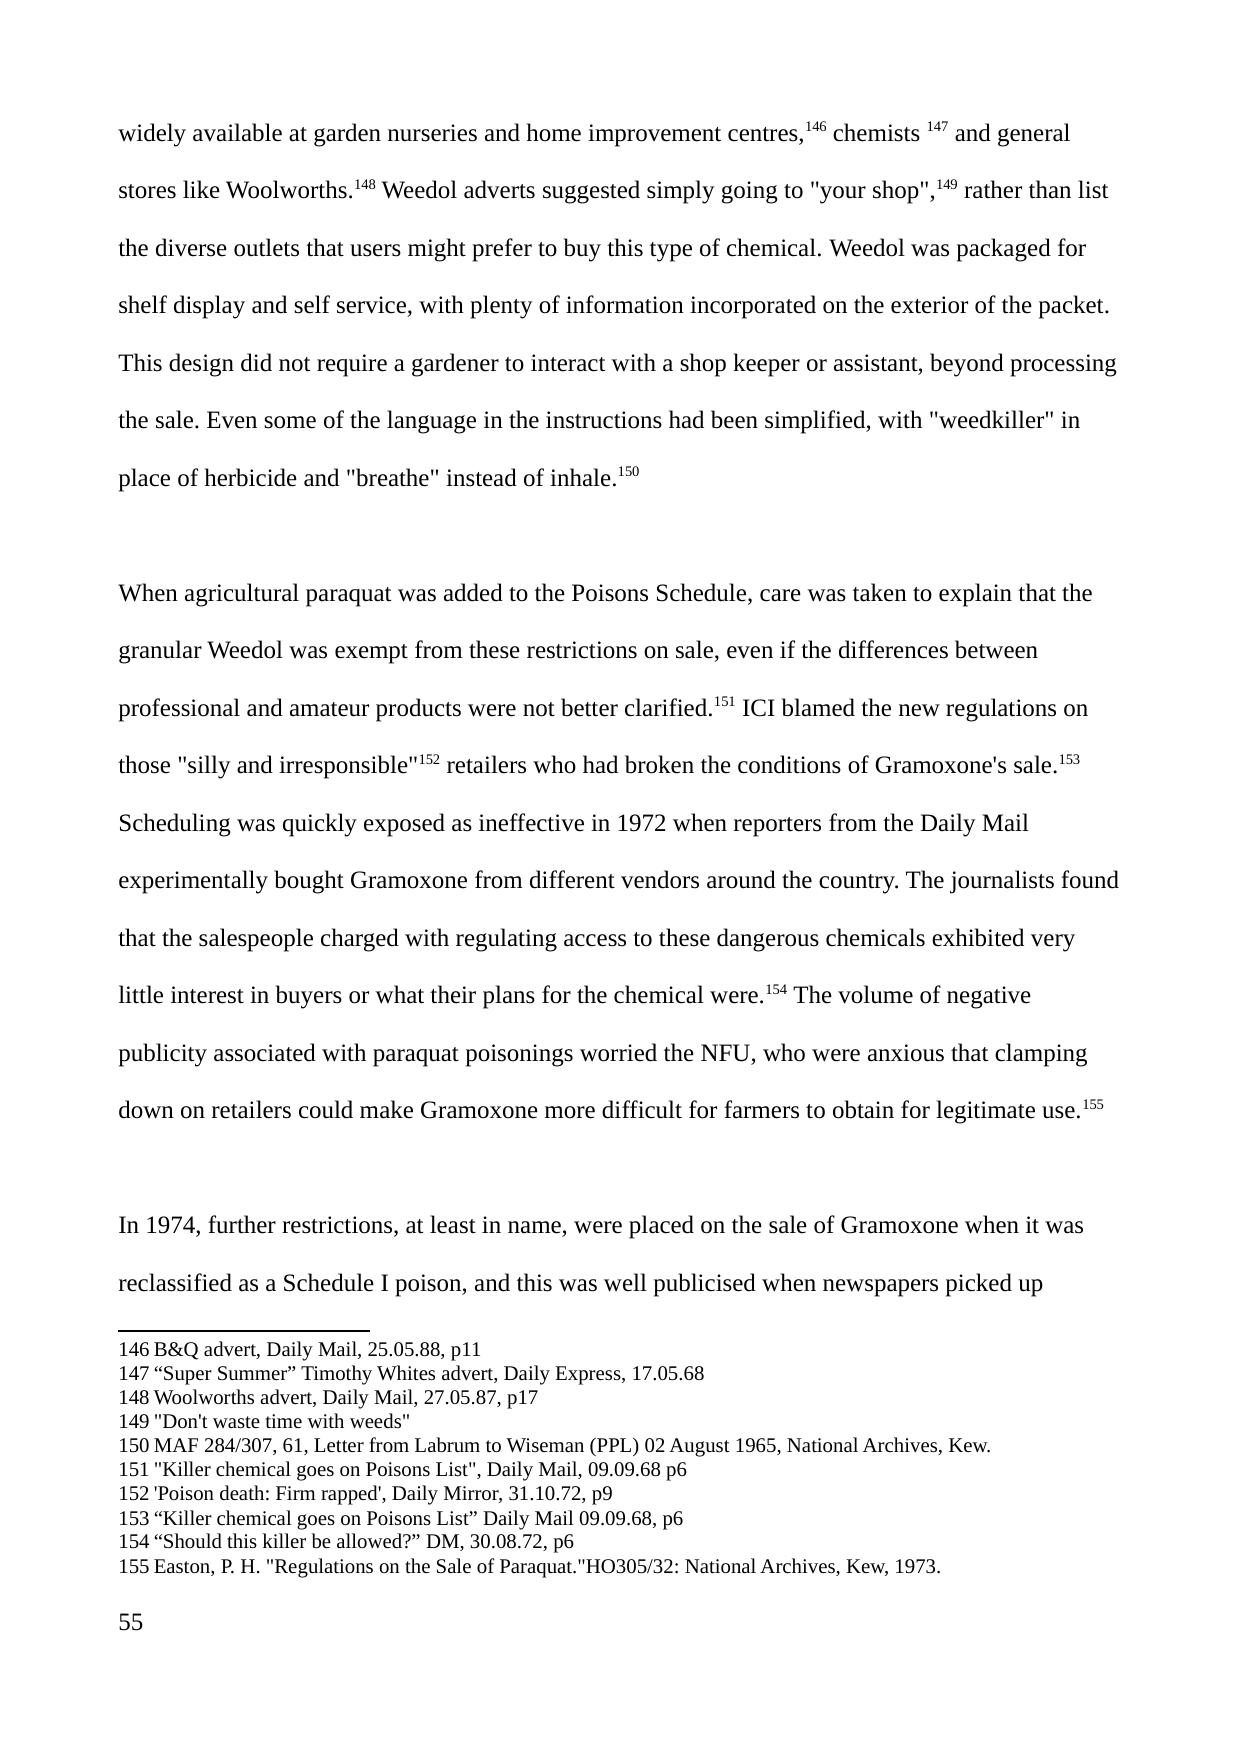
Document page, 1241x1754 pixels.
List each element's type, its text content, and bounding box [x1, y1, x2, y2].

text B&Q advert, Daily Mail, 25.05.88, p11 [118, 1337, 1122, 1361]
text MAF 284/307, 61, Letter from Labrum to Wiseman (PPL) 02 August 1965, National Archives, Kew. [118, 1433, 1122, 1457]
text 'Poison death: Firm rapped', Daily Mirror, 31.10.72, p9 [118, 1481, 1122, 1505]
text When agricultural paraquat was added to the Poisons Schedule, care was taken to explain that the granular Weedol was exempt from these restrictions on sale, even if the differences between professional and amateur products were not better clarified. ICI blamed the new regulations on those "silly and irresponsible" retailers who had broken the conditions of Gramoxone's sale. Scheduling was quickly exposed as ineffective in 1972 when reporters from the Daily Mail experimentally bought Gramoxone from different vendors around the country. The journalists found that the salespeople charged with regulating access to these dangerous chemicals exhibited very little interest in buyers or what their plans for the chemical were. The volume of negative publicity associated with paraquat poisonings worried the NFU, who were anxious that clamping down on retailers could make Gramoxone more difficult for farmers to obtain for legitimate use. [118, 578, 1122, 1124]
text “Super Summer” Timothy Whites advert, Daily Express, 17.05.68 [118, 1361, 1122, 1385]
text In 1974, further restrictions, at least in name, were placed on the sale of Gramoxone when it was reclassified as a Schedule I poison, and this was well publicised when newspapers picked up [118, 1211, 1122, 1297]
text "Killer chemical goes on Poisons List", Daily Mail, 09.09.68 p6 [118, 1457, 1122, 1481]
text Easton, P. H. "Regulations on the Sale of Paraquat."HO305/32: National Archives, Kew, 1973. [118, 1553, 1122, 1578]
text “Should this killer be allowed?” DM, 30.08.72, p6 [118, 1529, 1122, 1553]
text "Don't waste time with weeds" [118, 1409, 1122, 1433]
text Woolworths advert, Daily Mail, 27.05.87, p17 [118, 1385, 1122, 1409]
text widely available at garden nurseries and home improvement centres, chemists and general stores like Woolworths. Weedol adverts suggested simply going to "your shop", rather than list the diverse outlets that users might prefer to buy this type of chemical. Weedol was packaged for shelf display and self service, with plenty of information incorporated on the exterior of the packet. This design did not require a gardener to interact with a shop keeper or assistant, beyond processing the sale. Even some of the language in the instructions had been simplified, with "weedkiller" in place of herbicide and "breathe" instead of inhale. [118, 118, 1122, 492]
text “Killer chemical goes on Poisons List” Daily Mail 09.09.68, p6 [118, 1505, 1122, 1529]
